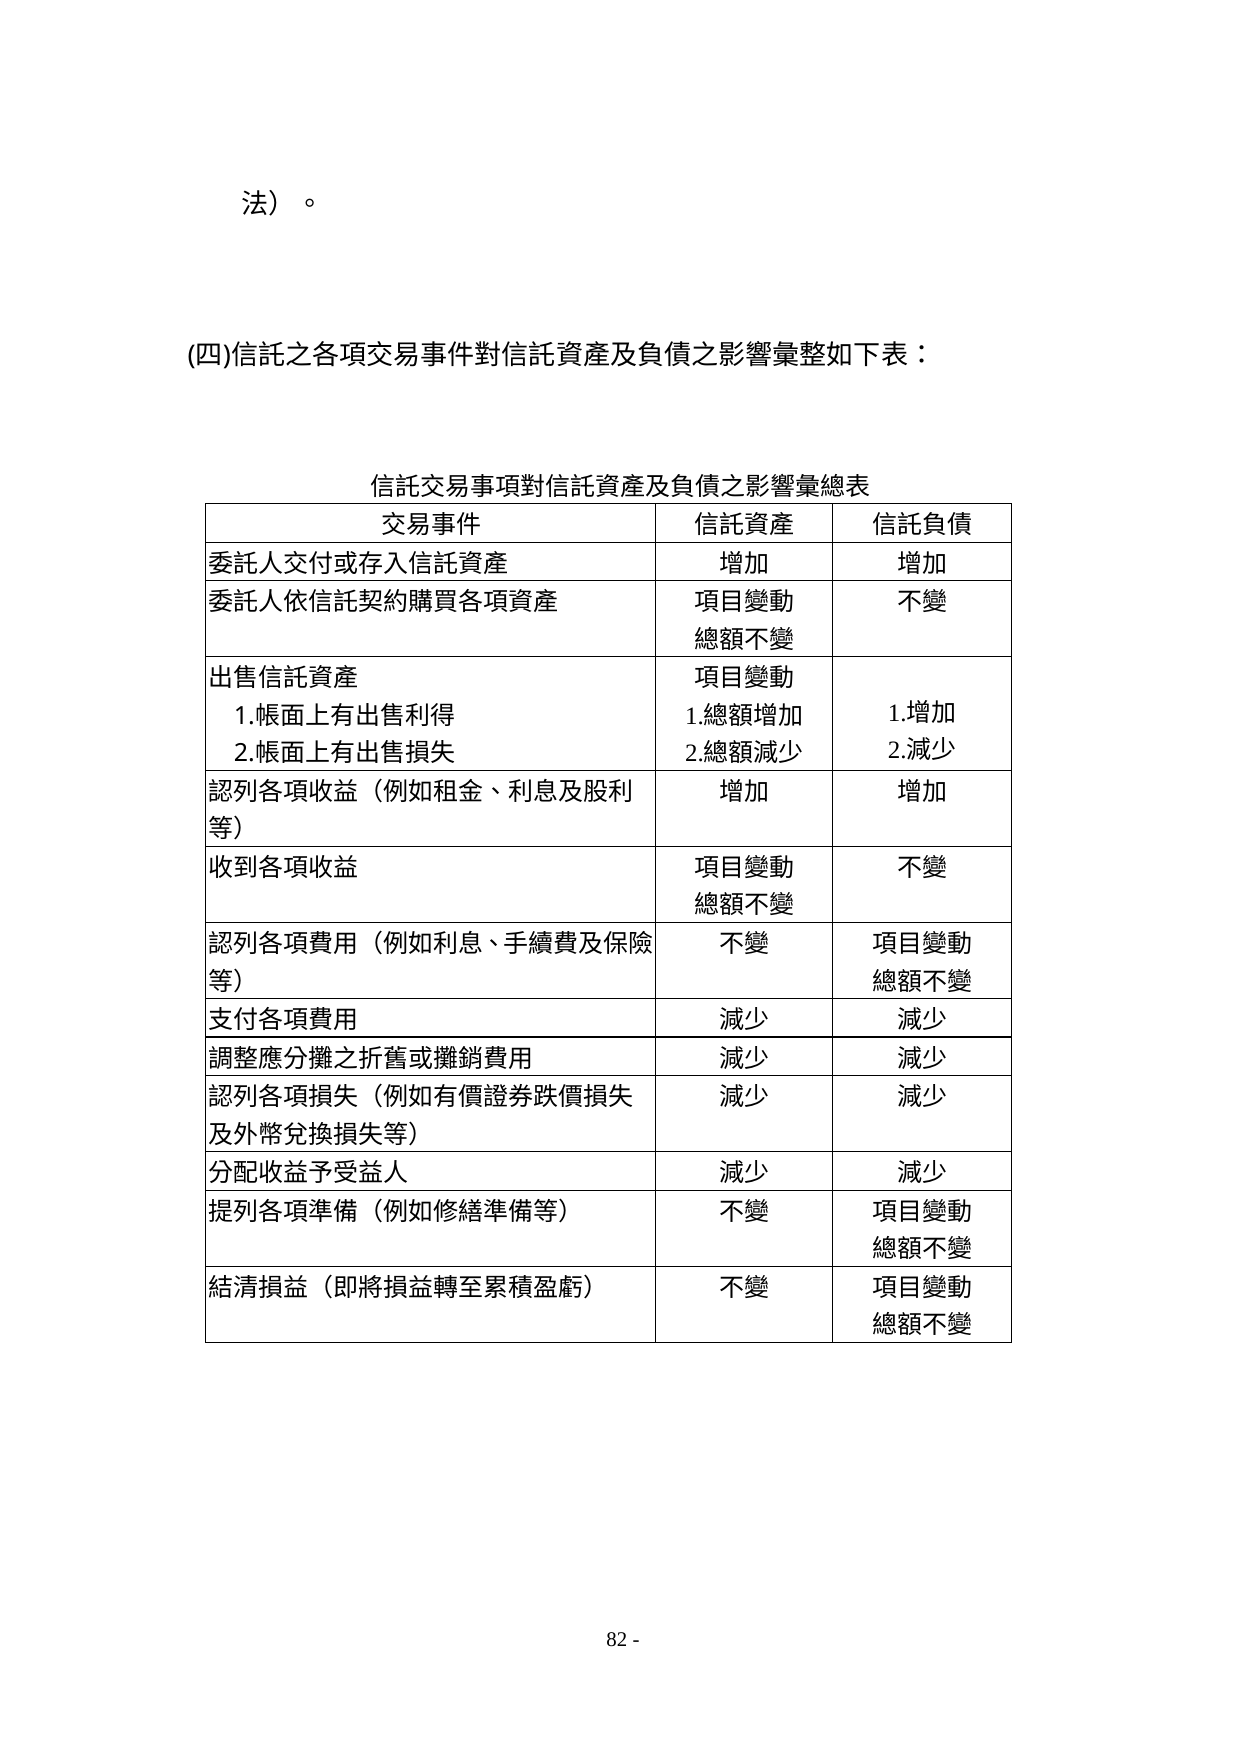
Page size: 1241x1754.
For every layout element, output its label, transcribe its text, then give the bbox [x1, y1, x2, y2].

table_cell 認列各項收益（例如租金、利息及股利等） [206, 771, 655, 846]
table_cell 項目變動 總額不變 [833, 923, 1011, 998]
table_cell 收到各項收益 [206, 847, 655, 922]
table_cell 不變 [833, 847, 1011, 922]
table_cell 出售信託資產 1.帳面上有出售利得 2.帳面上有出售損失 [206, 657, 655, 770]
table_cell 項目變動 總額不變 [656, 581, 832, 656]
table_cell 支付各項費用 [206, 999, 655, 1036]
table_cell 1.增加 2.減少 [833, 657, 1011, 770]
table_cell 減少 [656, 1076, 832, 1151]
table_cell 分配收益予受益人 [206, 1152, 655, 1189]
table_cell 不變 [833, 581, 1011, 656]
table_cell 增加 [833, 771, 1011, 846]
table_cell 認列各項費用（例如利息、手續費及保險等） [206, 923, 655, 998]
table_cell 增加 [656, 771, 832, 846]
table_cell 不變 [656, 1191, 832, 1266]
table_cell 減少 [833, 1038, 1011, 1075]
table_cell 減少 [656, 1038, 832, 1075]
table_cell 項目變動 總額不變 [833, 1191, 1011, 1266]
table_header 信託資產 [656, 504, 832, 542]
table_cell 不變 [656, 1267, 832, 1342]
table_cell 認列各項損失（例如有價證券跌價損失及外幣兌換損失等） [206, 1076, 655, 1151]
table_header 交易事件 [206, 504, 655, 542]
table_cell 調整應分攤之折舊或攤銷費用 [206, 1038, 655, 1075]
table_cell 減少 [833, 1076, 1011, 1151]
table_cell 減少 [656, 1152, 832, 1189]
text (四)信託之各項交易事件對信託資產及負債之影響彙整如下表： [187, 315, 1053, 390]
table_cell 減少 [833, 999, 1011, 1036]
table_cell 項目變動 總額不變 [833, 1267, 1011, 1342]
table_cell 提列各項準備（例如修繕準備等） [206, 1191, 655, 1266]
table_cell 委託人依信託契約購買各項資產 [206, 581, 655, 656]
table_cell 結清損益（即將損益轉至累積盈虧） [206, 1267, 655, 1342]
table_cell 增加 [656, 543, 832, 580]
text 信託交易事項對信託資產及負債之影響彙總表 [187, 466, 1053, 503]
table_cell 項目變動 1.總額增加 2.總額減少 [656, 657, 832, 770]
table_cell 減少 [833, 1152, 1011, 1189]
table_cell 增加 [833, 543, 1011, 580]
table_cell 委託人交付或存入信託資產 [206, 543, 655, 580]
table_cell 減少 [656, 999, 832, 1036]
table_cell 項目變動 總額不變 [656, 847, 832, 922]
table_header 信託負債 [833, 504, 1011, 542]
text 法）。 [187, 164, 1053, 239]
table_cell 不變 [656, 923, 832, 998]
